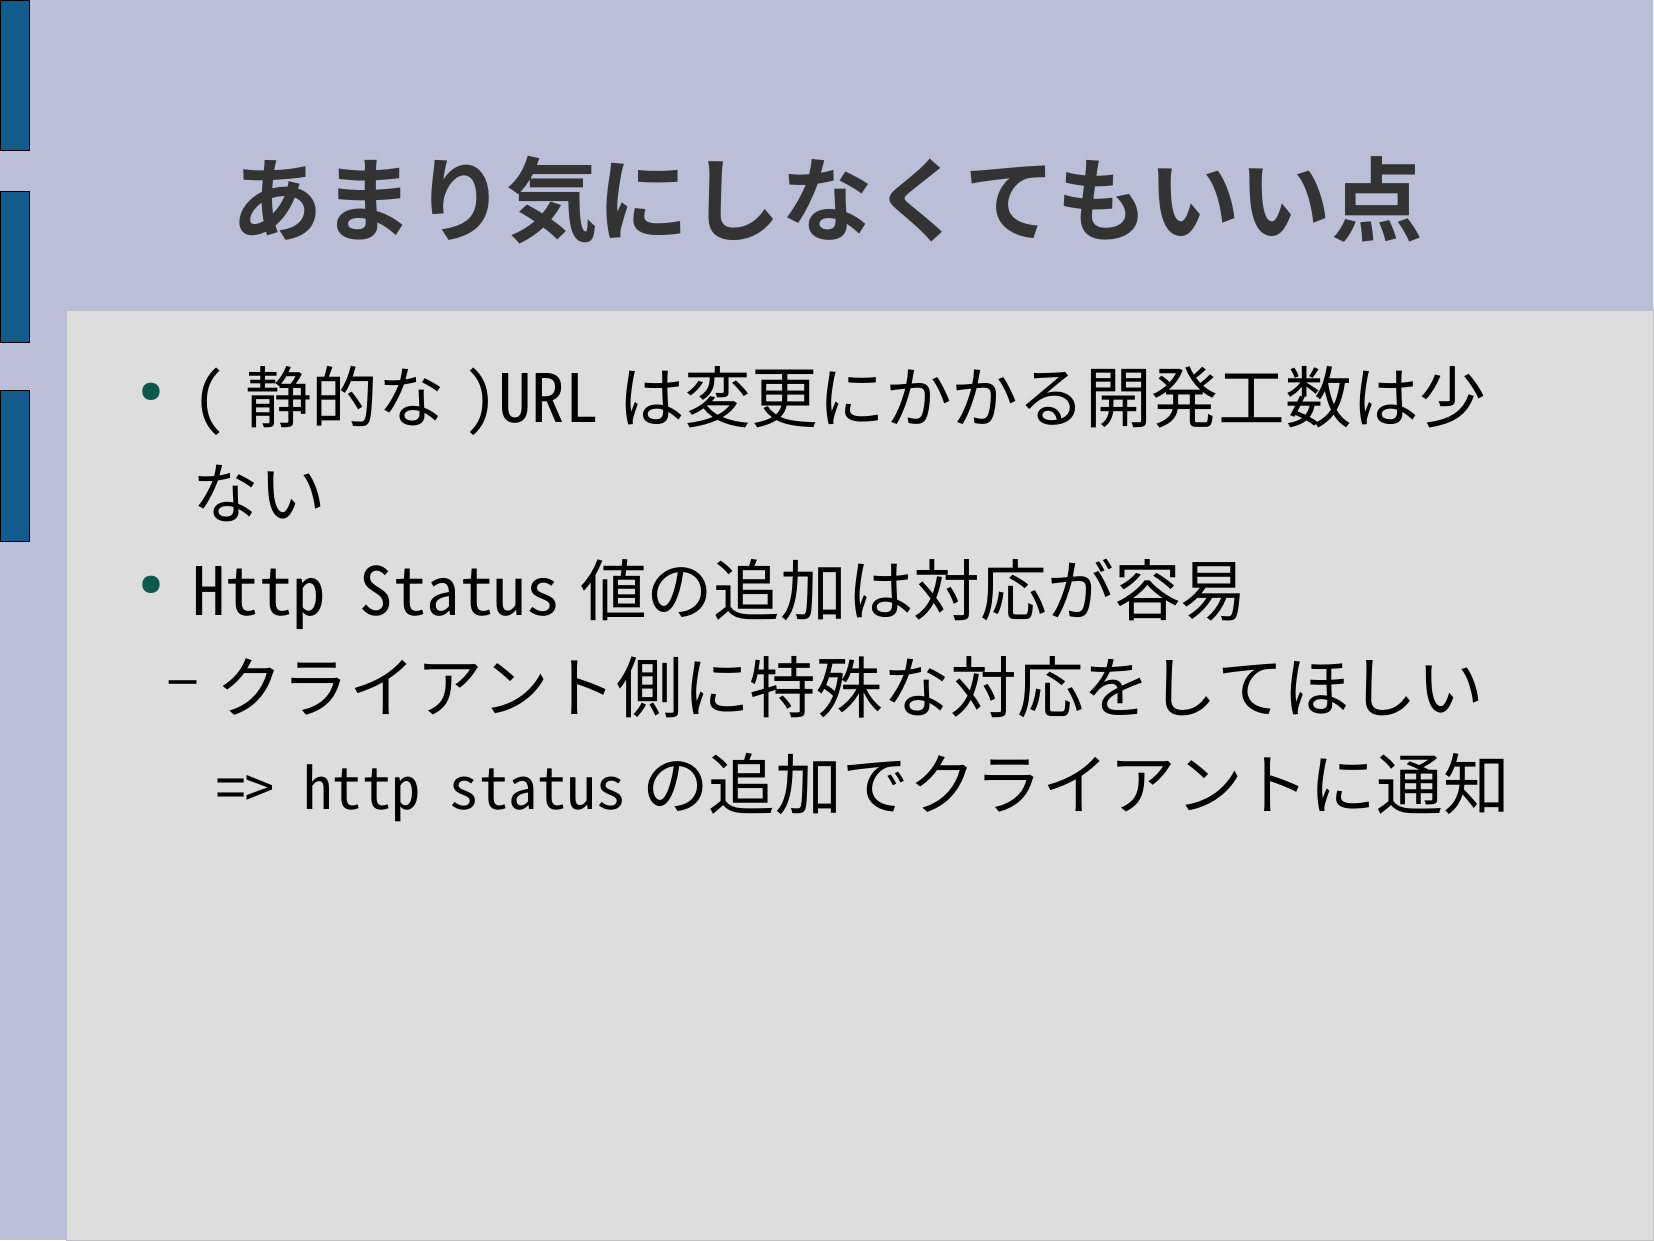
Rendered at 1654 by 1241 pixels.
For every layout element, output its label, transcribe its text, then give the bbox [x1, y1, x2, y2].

title あまり気にしなくてもいい点 [121, 91, 1534, 299]
list (静的な)URLは変更にかかる開発工数は少ない Http Status値の追加は対応が容易 クライアント側に特殊な対応をしてほしい => http statusの追加でクライアントに通知 [121, 344, 1534, 1127]
